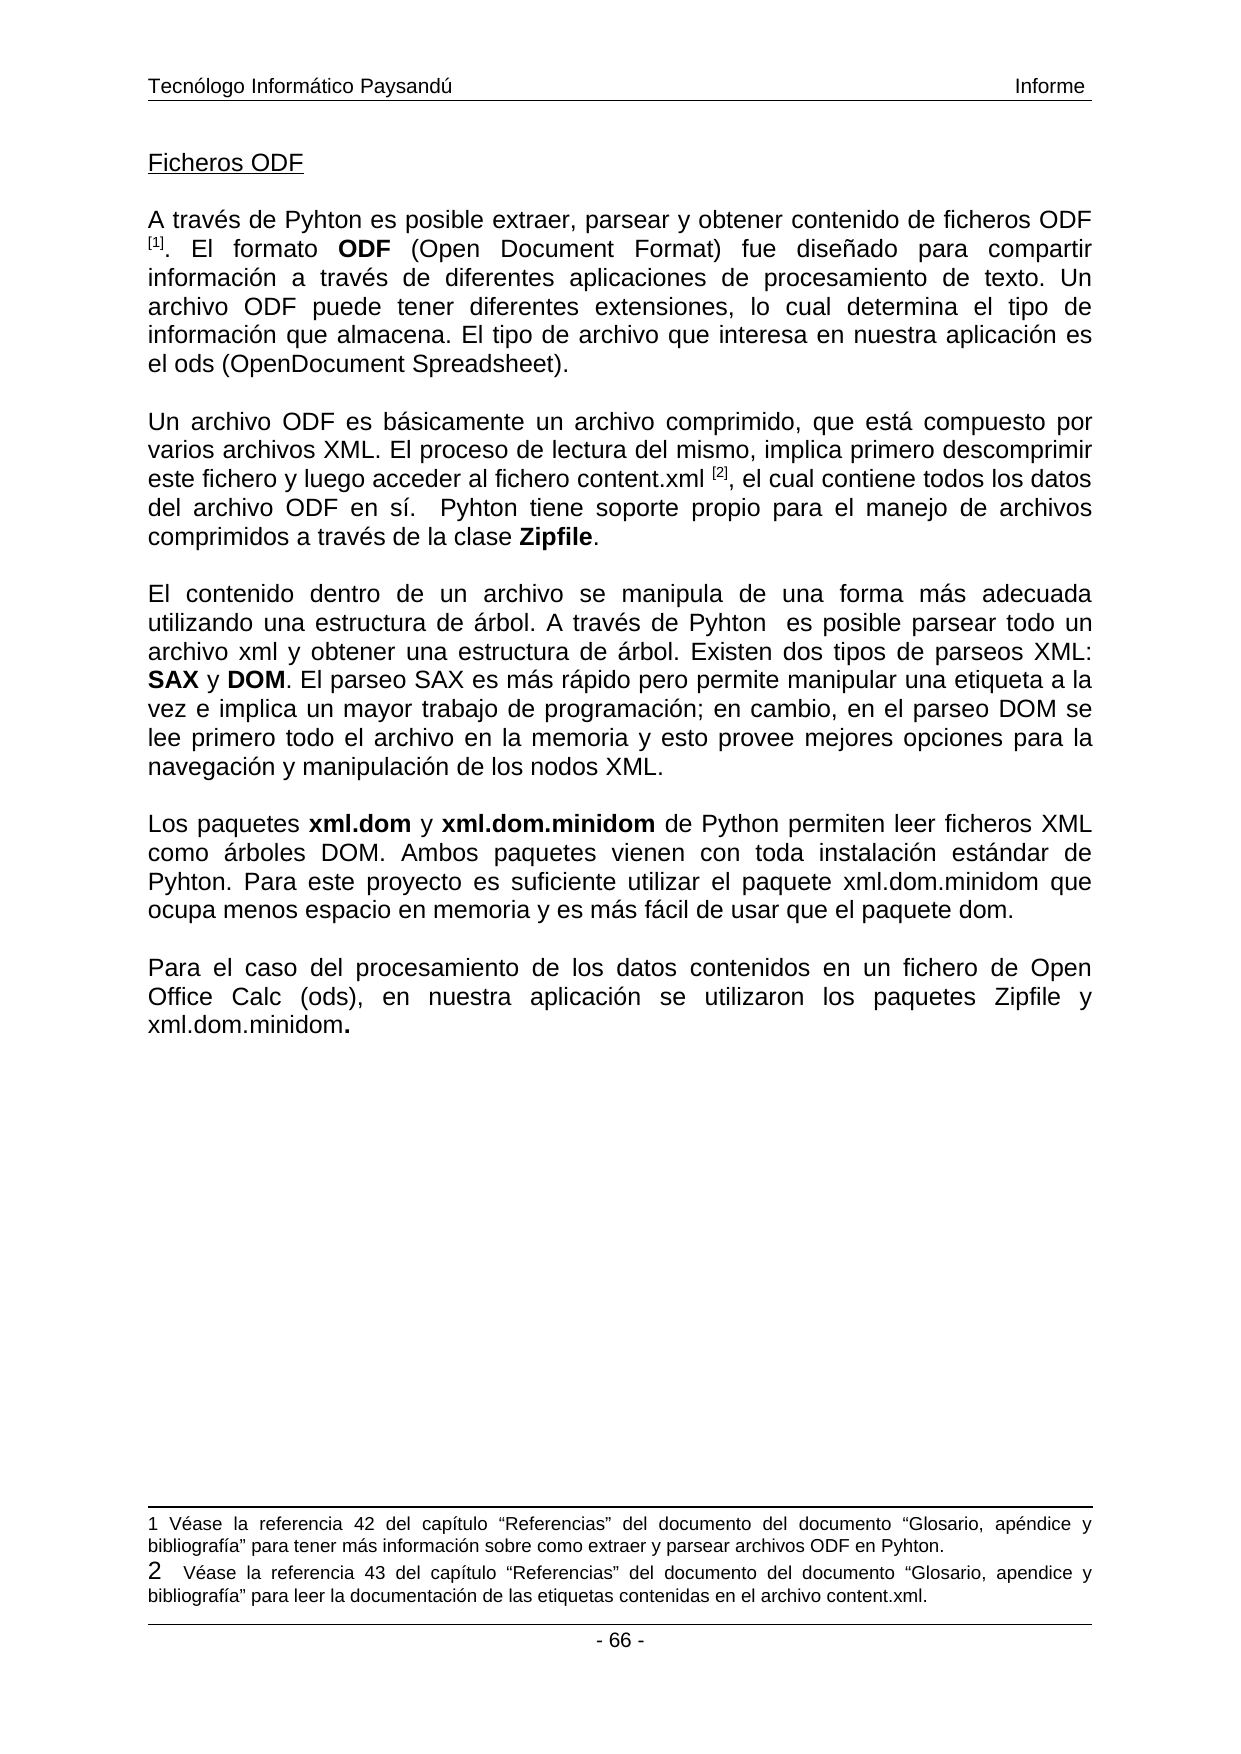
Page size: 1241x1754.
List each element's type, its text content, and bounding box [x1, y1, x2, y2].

text Un archivo ODF es básicamente un archivo comprimido, que está compuesto por varios archivos XML. El proceso de lectura del mismo, implica primero descomprimir este fichero y luego acceder al fichero content.xml [], el cual contiene todos los datos del archivo ODF en sí. Pyhton tiene soporte propio para el manejo de archivos comprimidos a través de la clase Zipfile. [148, 406, 1092, 550]
text El contenido dentro de un archivo se manipula de una forma más adecuada utilizando una estructura de árbol. A través de Pyhton es posible parsear todo un archivo xml y obtener una estructura de árbol. Existen dos tipos de parseos XML: SAX y DOM. El parseo SAX es más rápido pero permite manipular una etiqueta a la vez e implica un mayor trabajo de programación; en cambio, en el parseo DOM se lee primero todo el archivo en la memoria y esto provee mejores opciones para la navegación y manipulación de los nodos XML. [148, 579, 1092, 780]
text Véase la referencia 42 del capítulo “Referencias” del documento del documento “Glosario, apéndice y bibliografía” para tener más información sobre como extraer y parsear archivos ODF en Pyhton. [148, 1513, 1092, 1556]
text Véase la referencia 43 del capítulo “Referencias” del documento del documento “Glosario, apendice y bibliografía” para leer la documentación de las etiquetas contenidas en el archivo content.xml. [148, 1556, 1092, 1606]
text Para el caso del procesamiento de los datos contenidos en un fichero de Open Office Calc (ods), en nuestra aplicación se utilizaron los paquetes Zipfile y xml.dom.minidom. [148, 953, 1092, 1039]
text A través de Pyhton es posible extraer, parsear y obtener contenido de ficheros ODF []. El formato ODF (Open Document Format) fue diseñado para compartir información a través de diferentes aplicaciones de procesamiento de texto. Un archivo ODF puede tener diferentes extensiones, lo cual determina el tipo de información que almacena. El tipo de archivo que interesa en nuestra aplicación es el ods (OpenDocument Spreadsheet). [148, 205, 1092, 378]
text Ficheros ODF [148, 148, 1092, 176]
text Los paquetes xml.dom y xml.dom.minidom de Python permiten leer ficheros XML como árboles DOM. Ambos paquetes vienen con toda instalación estándar de Pyhton. Para este proyecto es suficiente utilizar el paquete xml.dom.minidom que ocupa menos espacio en memoria y es más fácil de usar que el paquete dom. [148, 809, 1092, 924]
